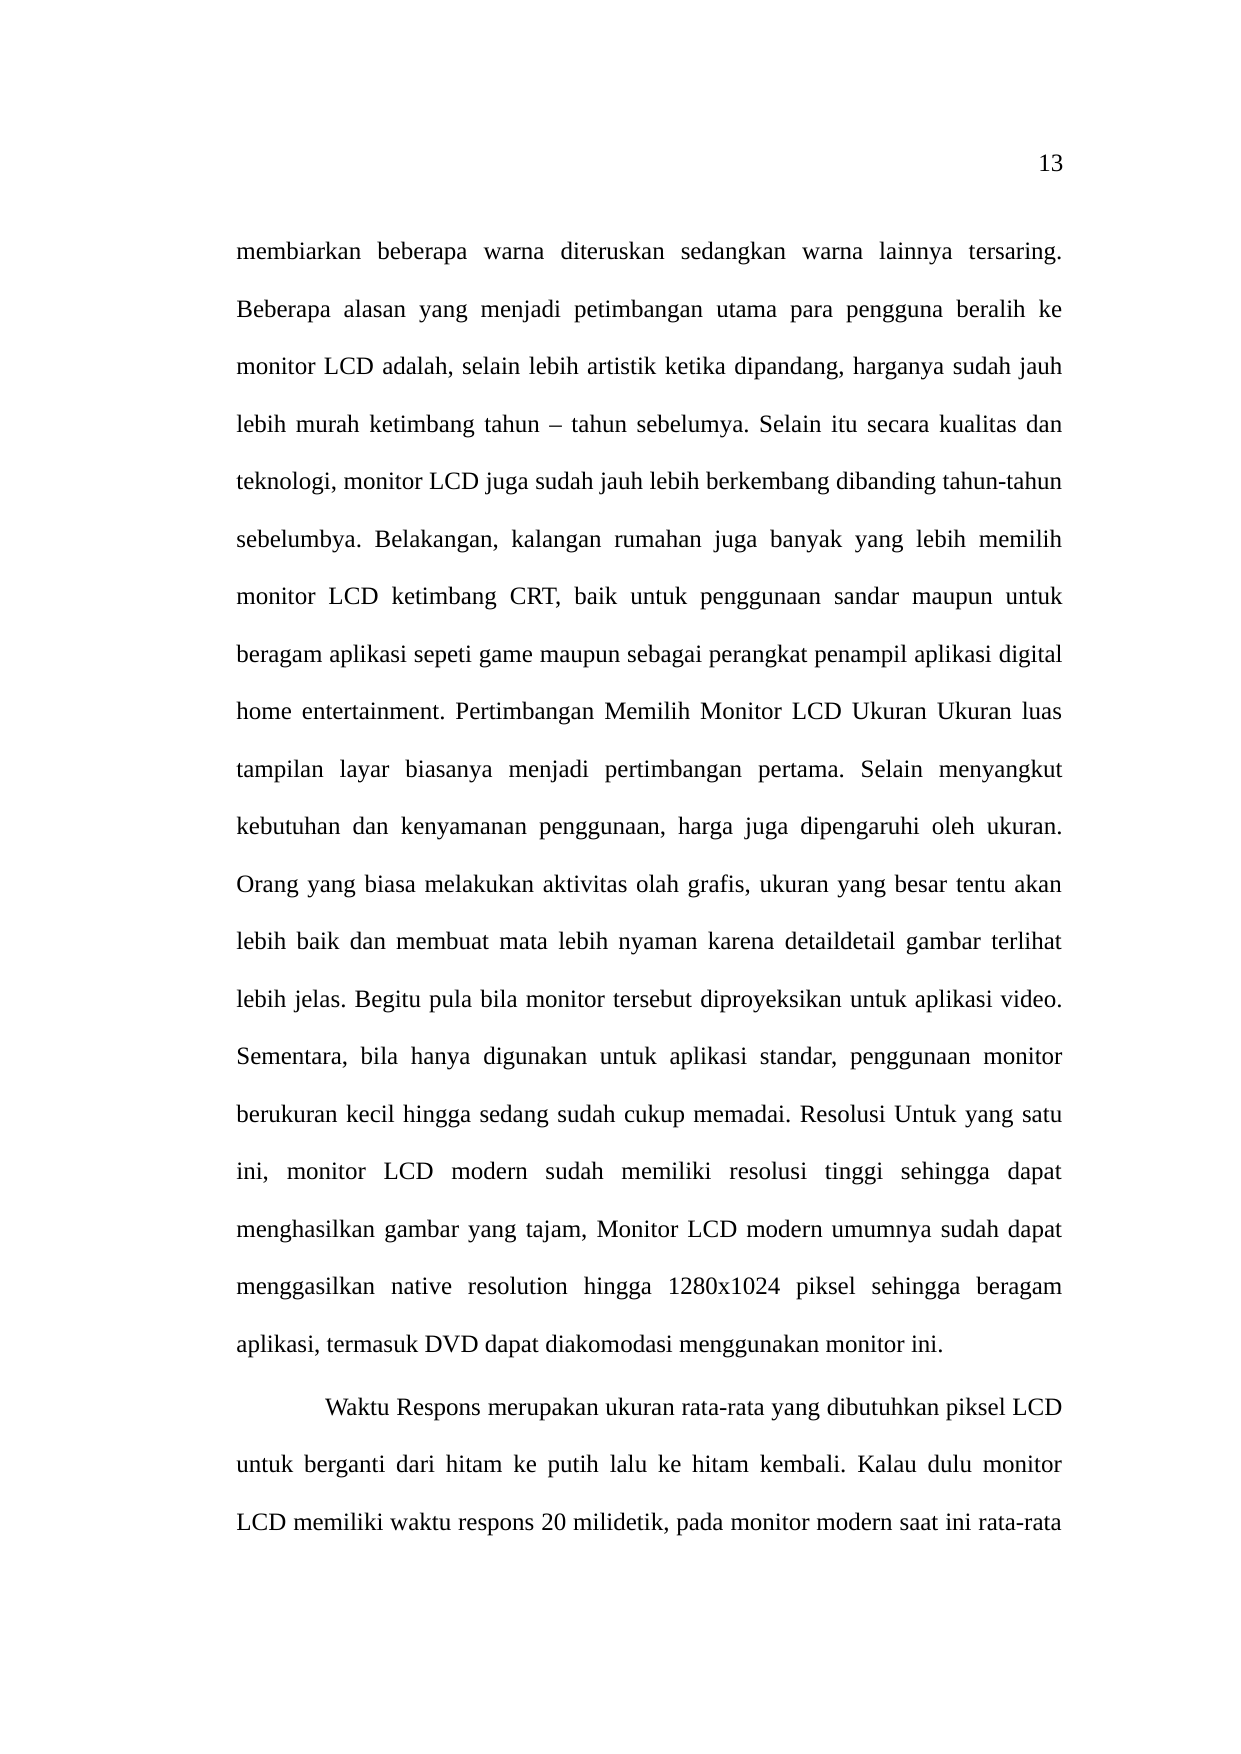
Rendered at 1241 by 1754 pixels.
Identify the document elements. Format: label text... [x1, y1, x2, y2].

text membiarkan beberapa warna diteruskan sedangkan warna lainnya tersaring. Beberapa alasan yang menjadi petimbangan utama para pengguna beralih ke monitor LCD adalah, selain lebih artistik ketika dipandang, harganya sudah jauh lebih murah ketimbang tahun – tahun sebelumya. Selain itu secara kualitas dan teknologi, monitor LCD juga sudah jauh lebih berkembang dibanding tahun-tahun sebelumbya. Belakangan, kalangan rumahan juga banyak yang lebih memilih monitor LCD ketimbang CRT, baik untuk penggunaan sandar maupun untuk beragam aplikasi sepeti game maupun sebagai perangkat penampil aplikasi digital home entertainment. Pertimbangan Memilih Monitor LCD Ukuran Ukuran luas tampilan layar biasanya menjadi pertimbangan pertama. Selain menyangkut kebutuhan dan kenyamanan penggunaan, harga juga dipengaruhi oleh ukuran. Orang yang biasa melakukan aktivitas olah grafis, ukuran yang besar tentu akan lebih baik dan membuat mata lebih nyaman karena detaildetail gambar terlihat lebih jelas. Begitu pula bila monitor tersebut diproyeksikan untuk aplikasi video. Sementara, bila hanya digunakan untuk aplikasi standar, penggunaan monitor berukuran kecil hingga sedang sudah cukup memadai. Resolusi Untuk yang satu ini, monitor LCD modern sudah memiliki resolusi tinggi sehingga dapat menghasilkan gambar yang tajam, Monitor LCD modern umumnya sudah dapat menggasilkan native resolution hingga 1280x1024 piksel sehingga beragam aplikasi, termasuk DVD dapat diakomodasi menggunakan monitor ini. [236, 236, 1063, 1357]
text Waktu Respons merupakan ukuran rata-rata yang dibutuhkan piksel LCD untuk berganti dari hitam ke putih lalu ke hitam kembali. Kalau dulu monitor LCD memiliki waktu respons 20 milidetik, pada monitor modern saat ini rata-rata [236, 1392, 1063, 1536]
